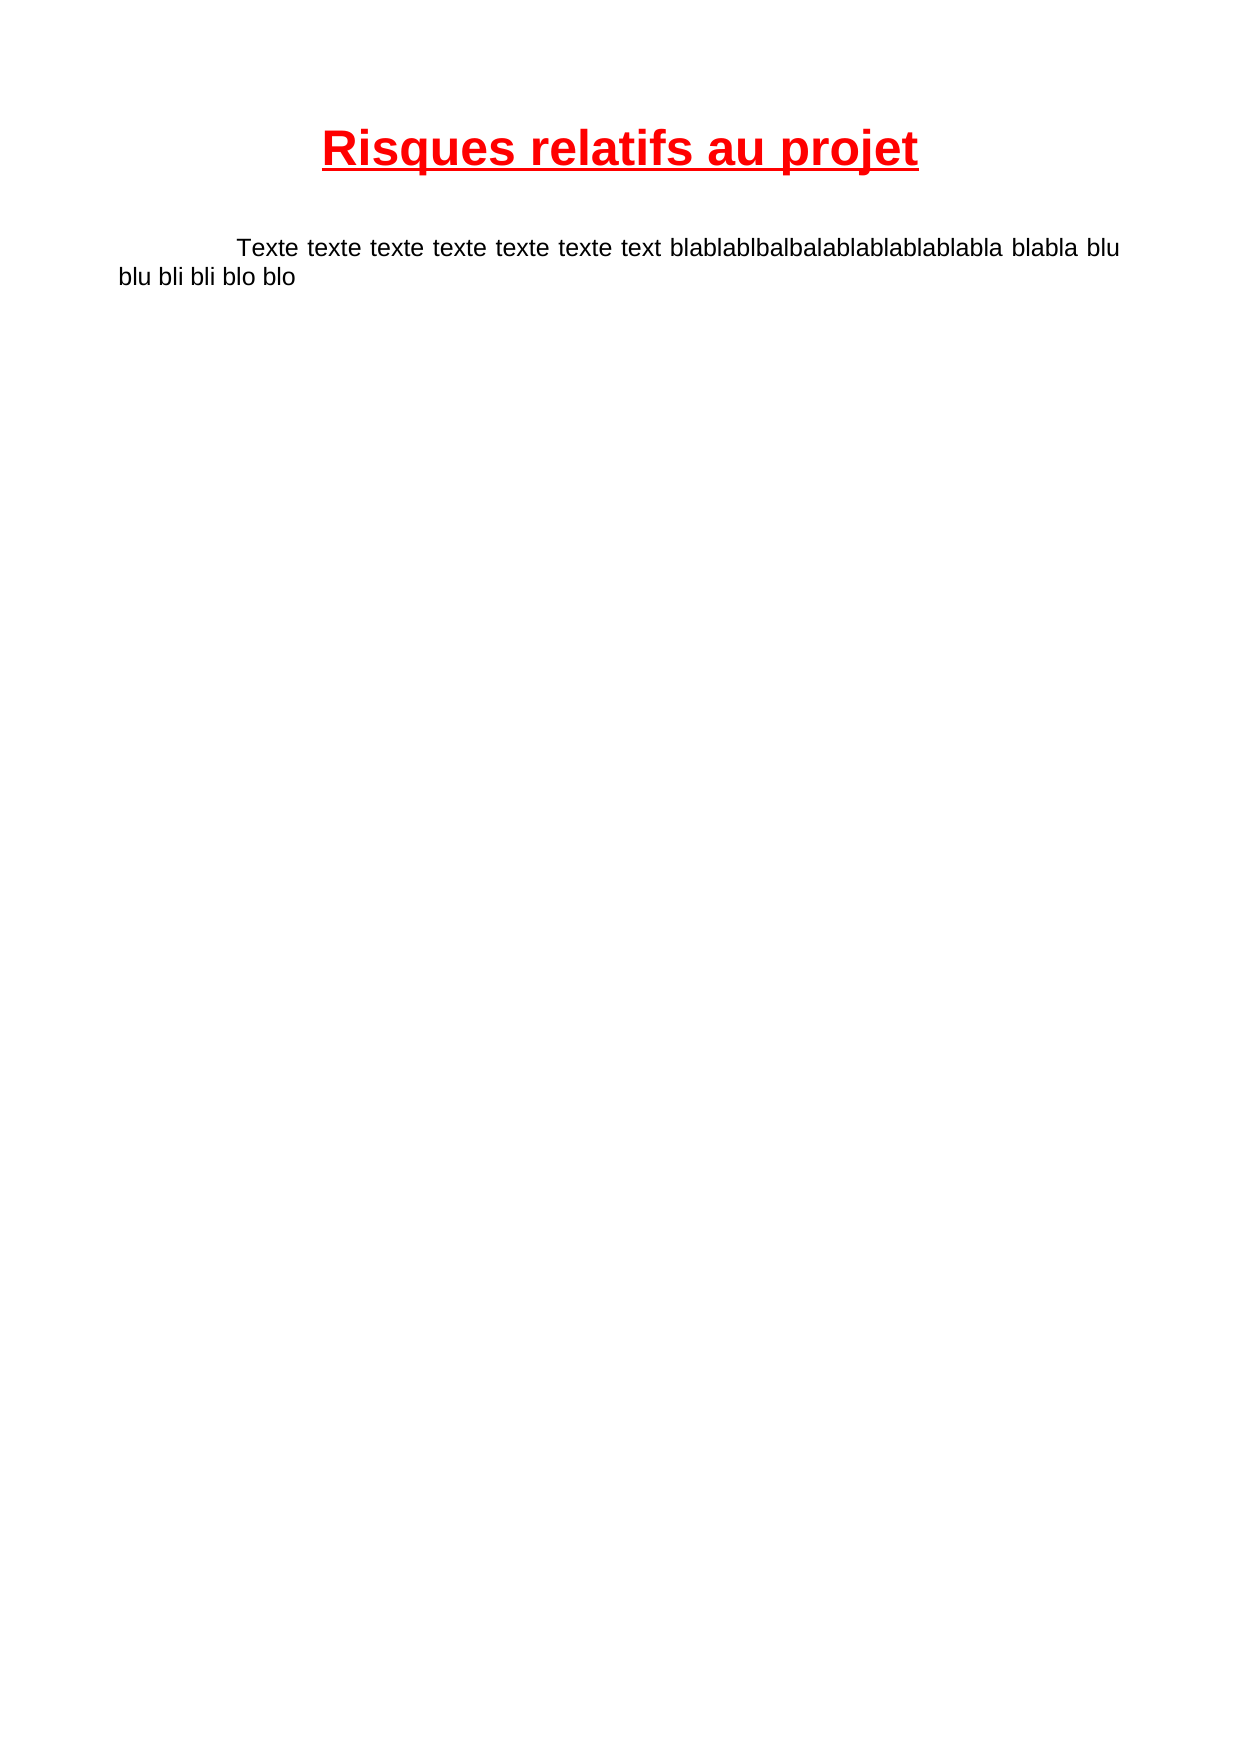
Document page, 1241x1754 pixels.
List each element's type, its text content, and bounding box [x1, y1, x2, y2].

text Risques relatifs au projet [118, 118, 1122, 176]
text Texte texte texte texte texte texte text blablablbalbalablablablablabla blabla blu blu bli bli blo blo [118, 233, 1122, 291]
